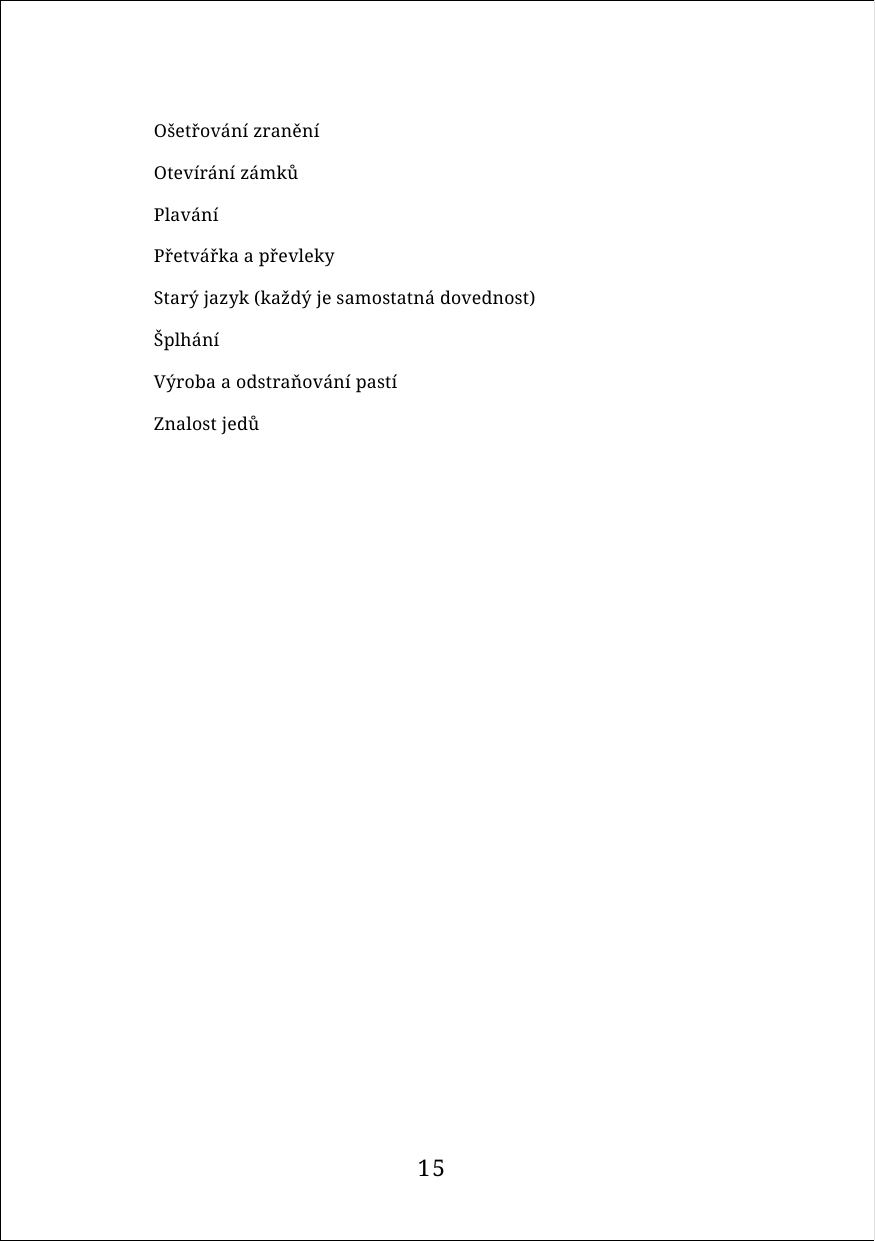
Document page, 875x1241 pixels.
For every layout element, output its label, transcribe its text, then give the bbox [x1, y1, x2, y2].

list Znalost jedů [154, 411, 756, 436]
list Otevírání zámků [154, 160, 756, 184]
list Ošetřování zranění [154, 118, 756, 142]
list Plavání [154, 202, 756, 226]
list Šplhání [154, 328, 756, 352]
list Přetvářka a převleky [154, 244, 756, 268]
list Starý jazyk (každý je samostatná dovednost) [154, 286, 756, 310]
list Výroba a odstraňování pastí [154, 369, 756, 394]
